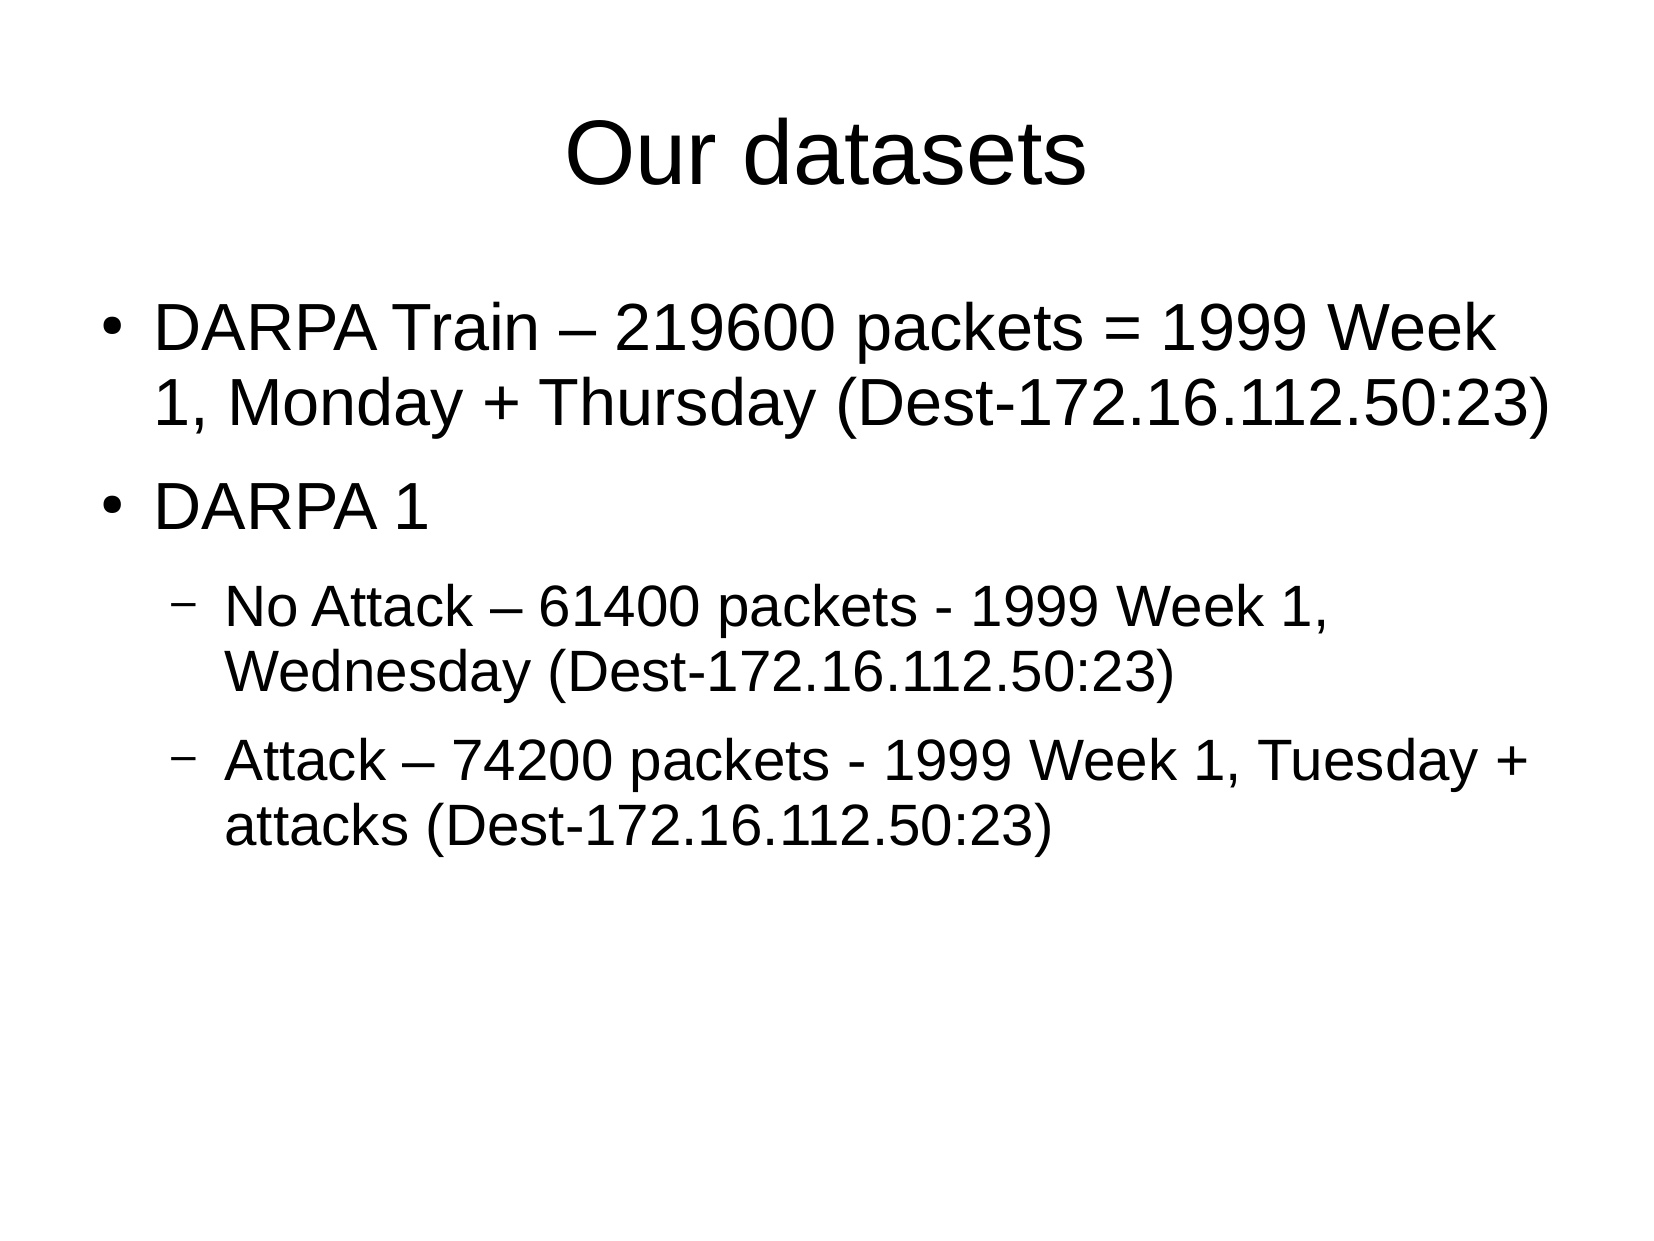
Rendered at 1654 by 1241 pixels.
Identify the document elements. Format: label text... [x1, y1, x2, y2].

title Our datasets [82, 49, 1571, 257]
list DARPA Train – 219600 packets = 1999 Week 1, Monday + Thursday (Dest-172.16.112.50:23) DARPA 1 No Attack – 61400 packets - 1999 Week 1, Wednesday (Dest-172.16.112.50:23) Attack – 74200 packets - 1999 Week 1, Tuesday + attacks (Dest-172.16.112.50:23) [82, 290, 1571, 1010]
